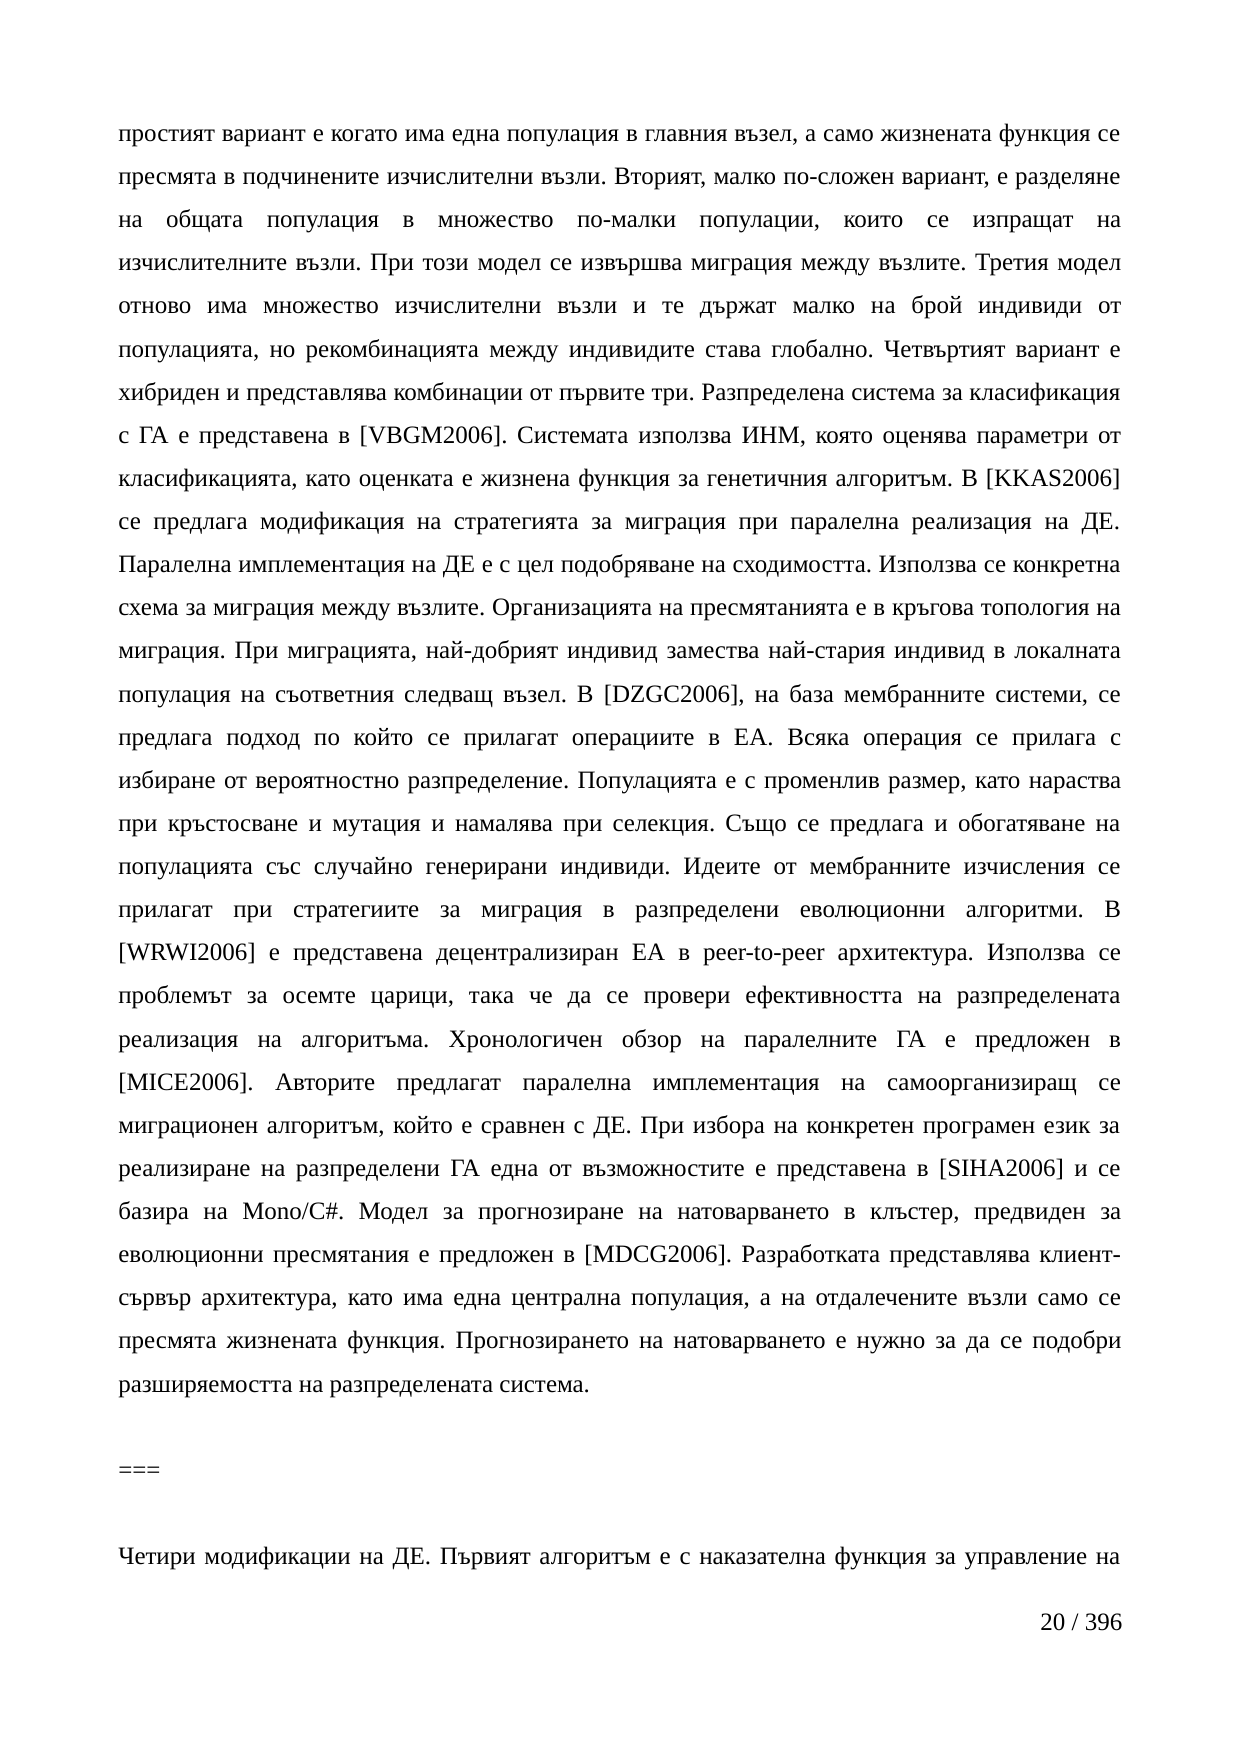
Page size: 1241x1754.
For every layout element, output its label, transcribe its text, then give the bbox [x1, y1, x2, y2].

text === [118, 1455, 1122, 1484]
text простият вариант е когато има една популация в главния възел, а само жизнената функция се пресмята в подчинените изчислителни възли. Вторият, малко по-сложен вариант, е разделяне на общата популация в множество по-малки популации, които се изпращат на изчислителните възли. При този модел се извършва миграция между възлите. Третия модел отново има множество изчислителни възли и те държат малко на брой индивиди от популацията, но рекомбинацията между индивидите става глобално. Четвъртият вариант е хибриден и представлява комбинации от първите три. Разпределена система за класификация с ГА е представена в [VBGM2006]. Системата използва ИНМ, която оценява параметри от класификацията, като оценката е жизнена функция за генетичния алгоритъм. В [KKAS2006] се предлага модификация на стратегията за миграция при паралелна реализация на ДЕ. Паралелна имплементация на ДЕ е с цел подобряване на сходимостта. Използва се конкретна схема за миграция между възлите. Организацията на пресмятанията е в кръгова топология на миграция. При миграцията, най-добрият индивид замества най-стария индивид в локалната популация на съответния следващ възел. В [DZGC2006], на база мембранните системи, се предлага подход по който се прилагат операциите в ЕА. Всяка операция се прилага с избиране от вероятностно разпределение. Популацията е с променлив размер, като нараства при кръстосване и мутация и намалява при селекция. Също се предлага и обогатяване на популацията със случайно генерирани индивиди. Идеите от мембранните изчисления се прилагат при стратегиите за миграция в разпределени еволюционни алгоритми. В [WRWI2006] е представена децентрализиран ЕА в peer-to-peer архитектура. Използва се проблемът за осемте царици, така че да се провери ефективността на разпределената реализация на алгоритъма. Хронологичен обзор на паралелните ГА е предложен в [MICE2006]. Авторите предлагат паралелна имплементация на самоорганизиращ се миграционен алгоритъм, който е сравнен с ДЕ. При избора на конкретен програмен език за реализиране на разпределени ГА една от възможностите е представена в [SIHA2006] и се базира на Mono/C#. Модел за прогнозиране на натоварването в клъстер, предвиден за еволюционни пресмятания е предложен в [MDCG2006]. Разработката представлява клиент-сървър архитектура, като има една централна популация, а на отдалечените възли само се пресмята жизнената функция. Прогнозирането на натоварването е нужно за да се подобри разширяемостта на разпределената система. [118, 118, 1122, 1397]
text Четири модификации на ДЕ. Първият алгоритъм е с наказателна функция за управление на [118, 1541, 1122, 1570]
